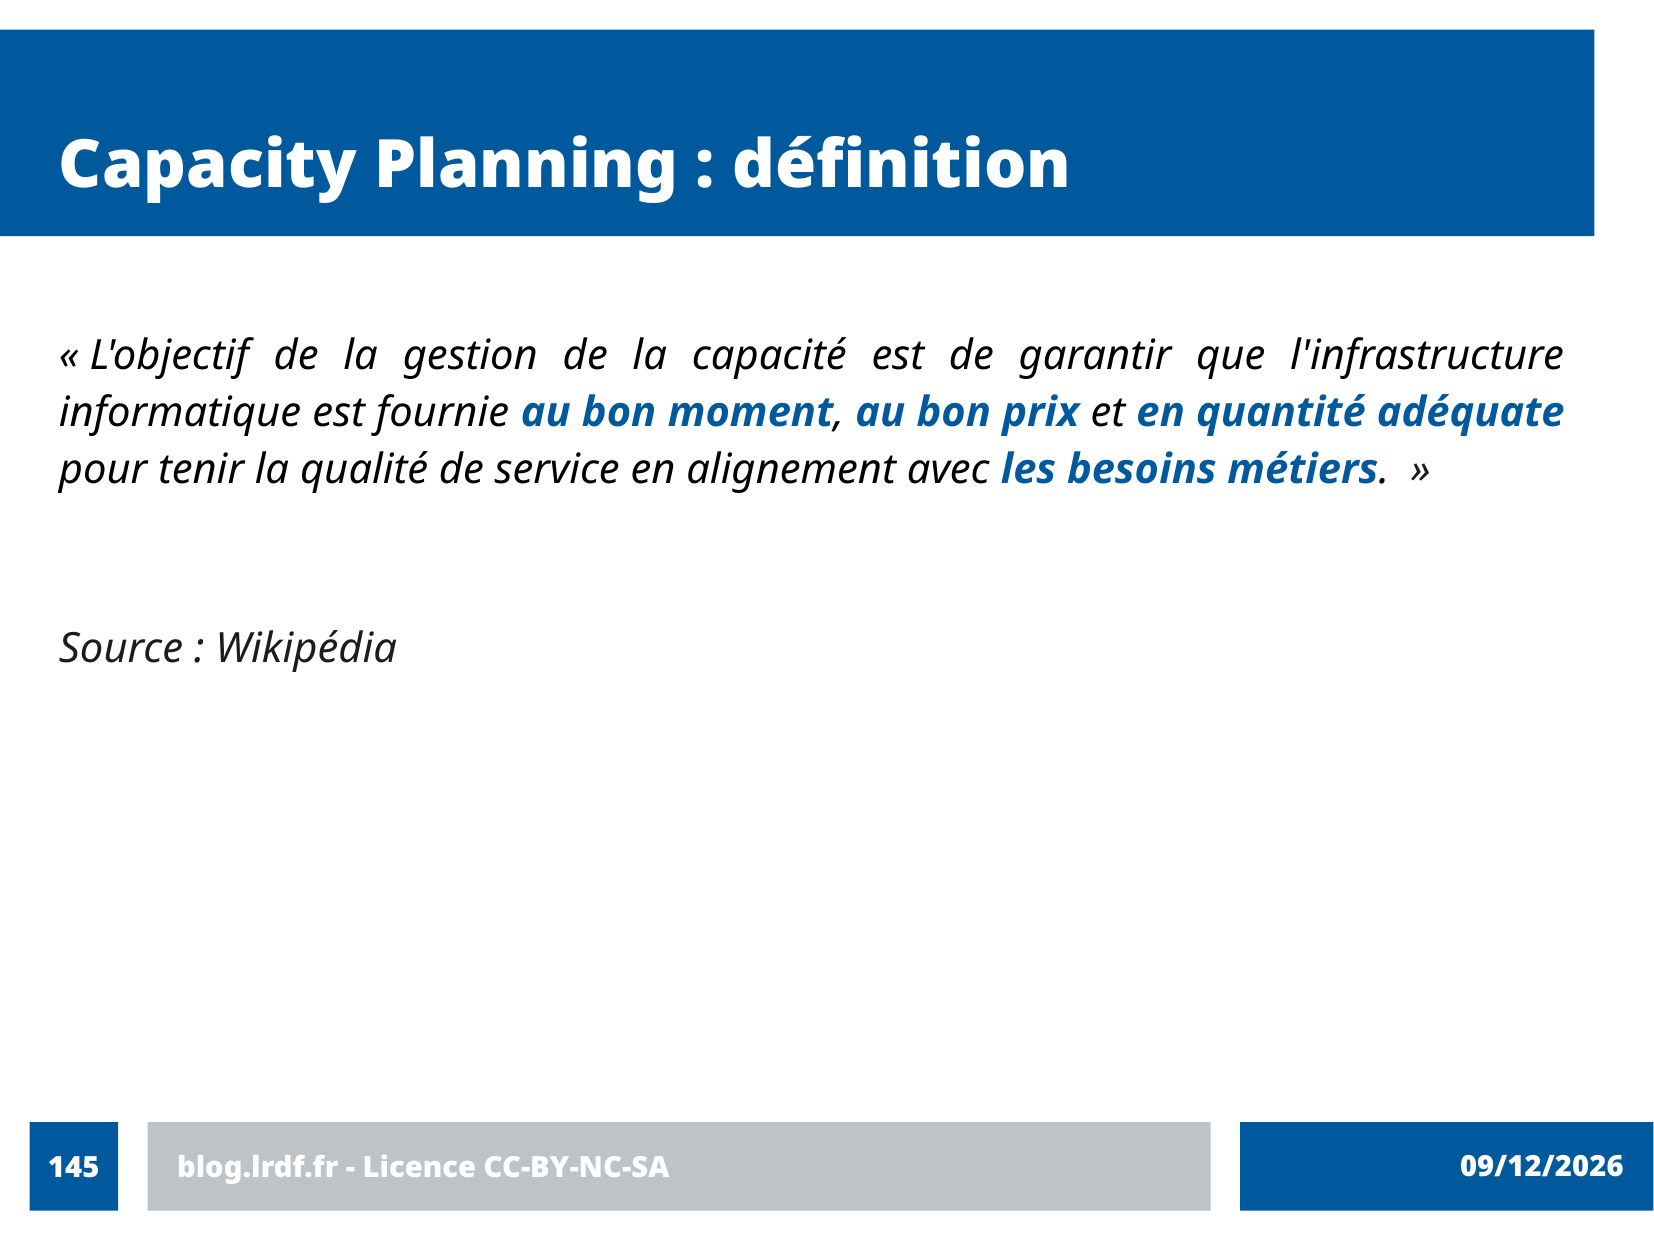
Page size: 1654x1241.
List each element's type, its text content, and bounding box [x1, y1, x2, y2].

list « L'objectif de la gestion de la capacité est de garantir que l'infrastructure informatique est fournie au bon moment, au bon prix et en quantité adéquate pour tenir la qualité de service en alignement avec les besoins métiers. » Source : Wikipédia [58, 324, 1565, 1093]
title Capacity Planning : définition [59, 59, 1595, 207]
